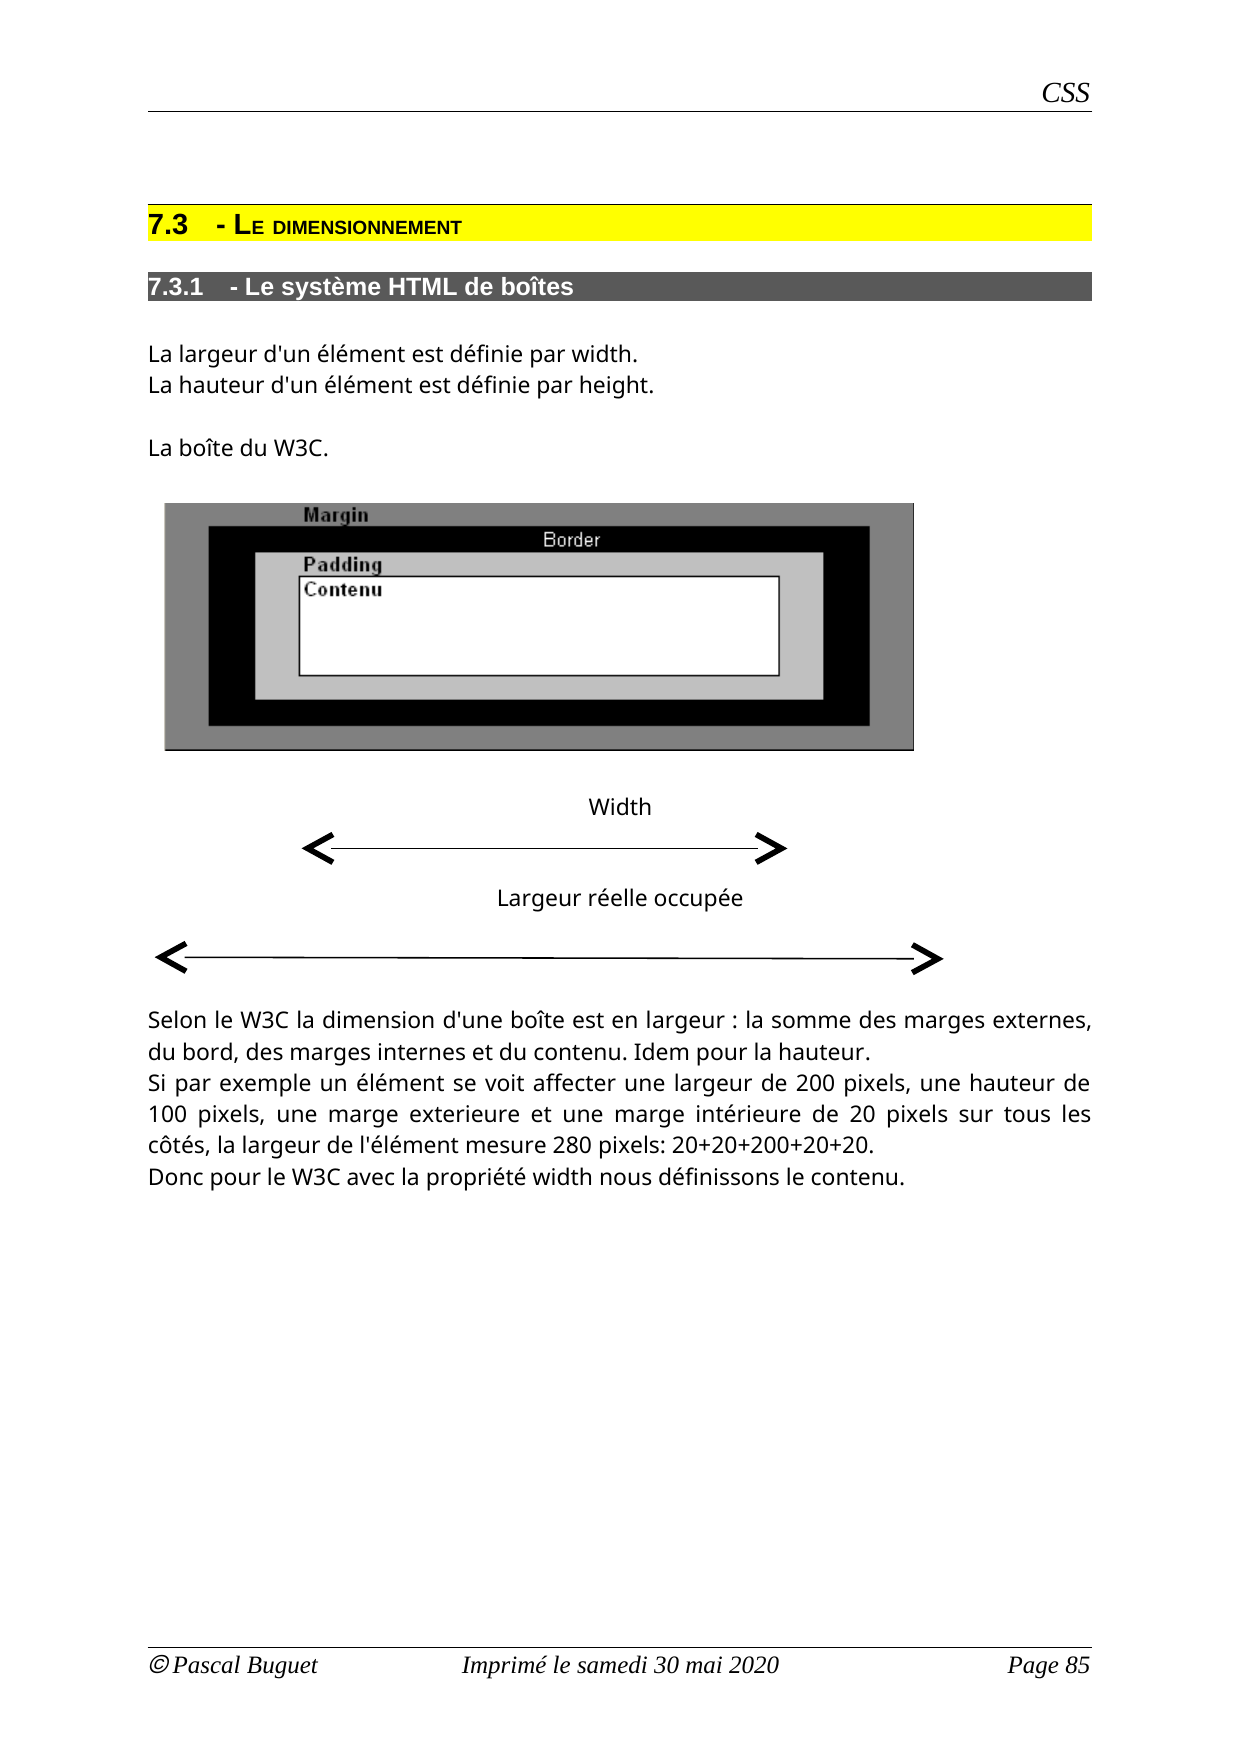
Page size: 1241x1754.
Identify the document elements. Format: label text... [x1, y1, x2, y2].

text Largeur réelle occupée [148, 882, 1092, 913]
text Width [148, 791, 1092, 822]
text Selon le W3C la dimension d'une boîte est en largeur : la somme des marges externes, du bord, des marges internes et du contenu. Idem pour la hauteur. [148, 1004, 1092, 1067]
subtitle - Le système HTML de boîtes [148, 272, 1092, 301]
text La largeur d'un élément est définie par width. [148, 338, 1092, 369]
text Si par exemple un élément se voit affecter une largeur de 200 pixels, une hauteur de 100 pixels, une marge exterieure et une marge intérieure de 20 pixels sur tous les côtés, la largeur de l'élément mesure 280 pixels: 20+20+200+20+20. [148, 1067, 1092, 1161]
text La boîte du W3C. [148, 432, 1092, 463]
text Donc pour le W3C avec la propriété width nous définissons le contenu. [148, 1161, 1092, 1192]
subtitle - Le dimensionnement [148, 205, 1092, 241]
text La hauteur d'un élément est définie par height. [148, 369, 1092, 401]
